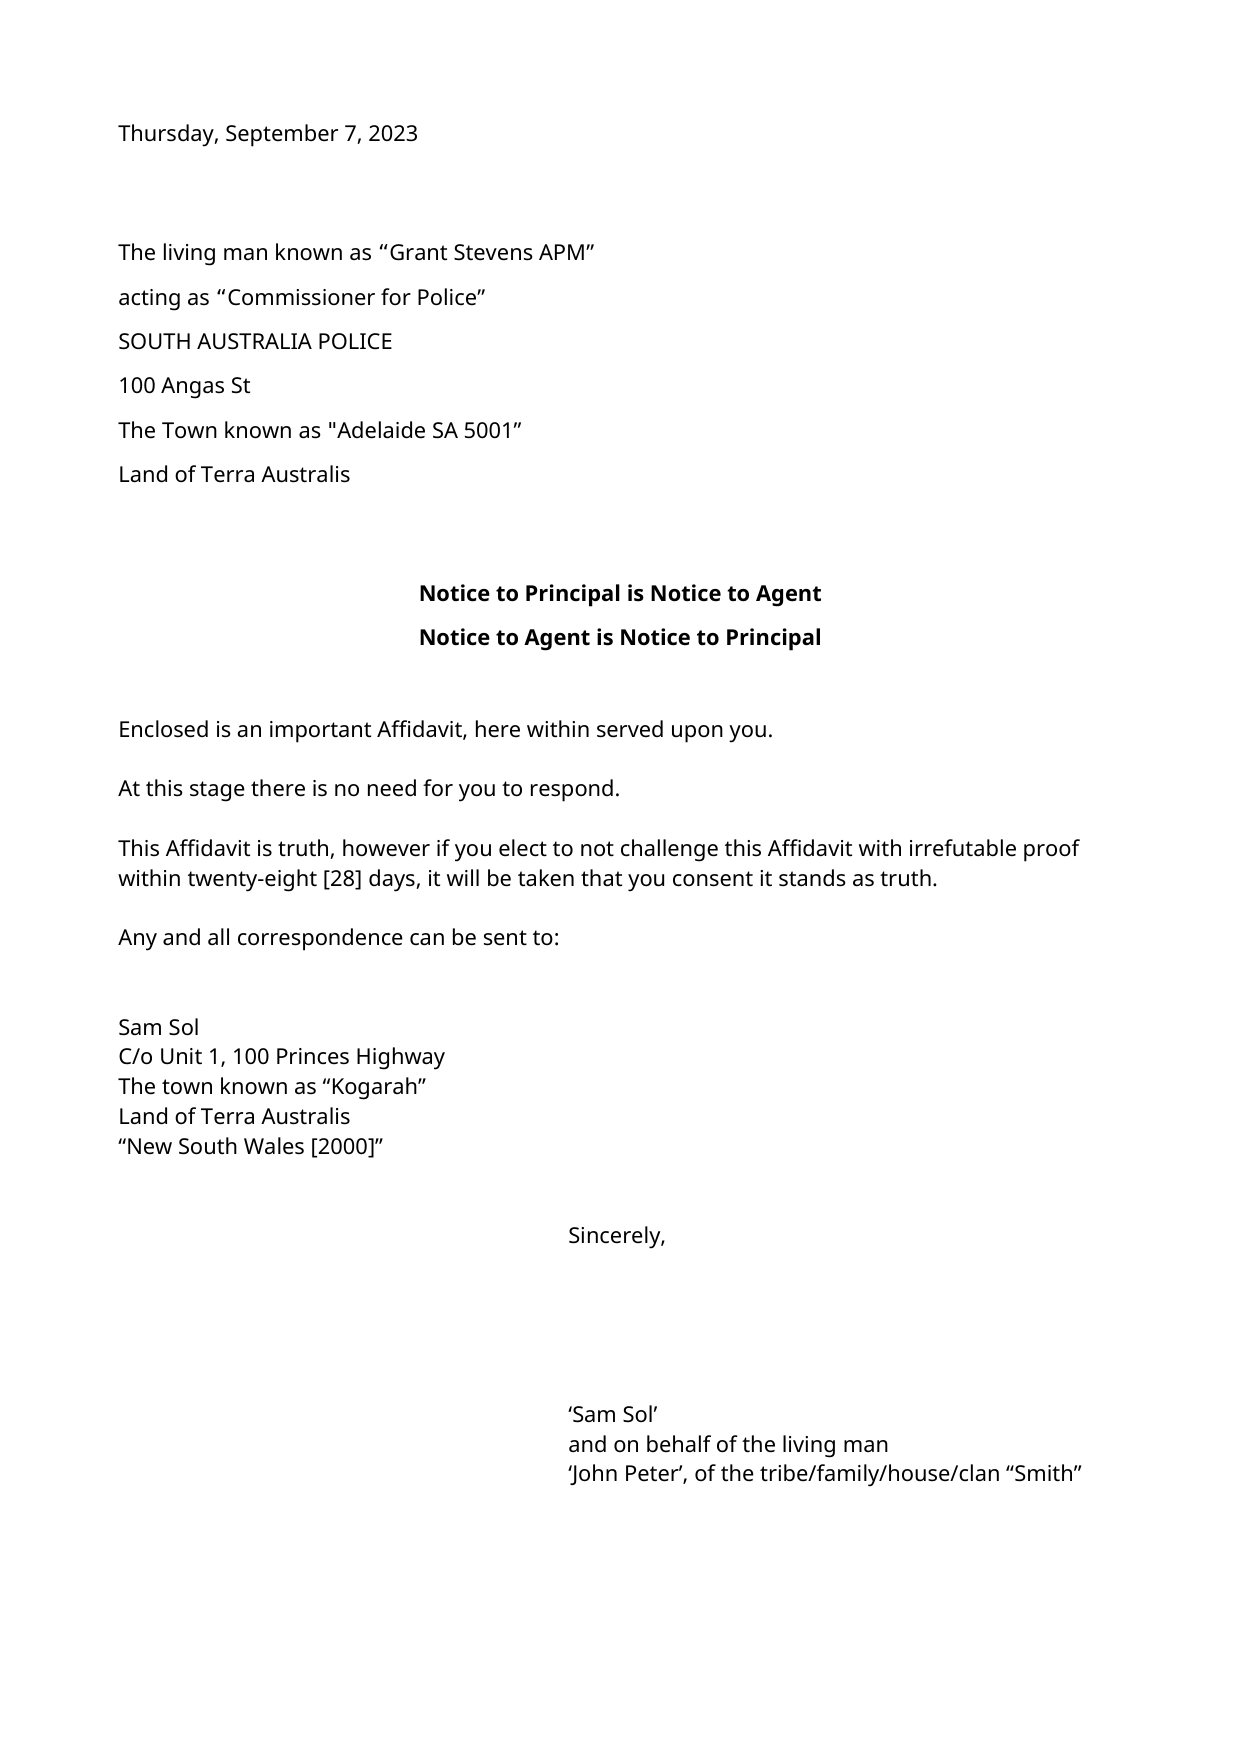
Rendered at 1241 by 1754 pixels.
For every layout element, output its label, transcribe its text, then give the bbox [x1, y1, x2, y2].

text 100 Angas St [118, 370, 1122, 400]
text Any and all correspondence can be sent to: [118, 922, 1122, 952]
text Sincerely, [568, 1220, 1122, 1250]
text acting as “Commissioner for Police” [118, 282, 1122, 311]
text Enclosed is an important Affidavit, here within served upon you. [118, 713, 1122, 743]
text The living man known as “Grant Stevens APM” [118, 237, 1122, 267]
text Sam Sol [118, 1011, 1122, 1041]
text Thursday, September 7, 2023 [118, 118, 1122, 148]
text Land of Terra Australis [118, 459, 1122, 489]
text Notice to Agent is Notice to Principal [118, 622, 1122, 652]
text C/o Unit 1, 100 Princes Highway [118, 1041, 1122, 1071]
text and on behalf of the living man [568, 1428, 1122, 1458]
text At this stage there is no need for you to respond. [118, 773, 1122, 803]
text ‘Sam Sol’ [568, 1399, 1122, 1428]
text ‘John Peter’, of the tribe/family/house/clan “Smith” [568, 1458, 1122, 1488]
text Land of Terra Australis [118, 1101, 1122, 1131]
text The town known as “Kogarah” [118, 1071, 1122, 1101]
text “New South Wales [2000]” [118, 1131, 1122, 1160]
text SOUTH AUSTRALIA POLICE [118, 326, 1122, 356]
text Notice to Principal is Notice to Agent [118, 578, 1122, 607]
text This Affidavit is truth, however if you elect to not challenge this Affidavit with irrefutable proof within twenty-eight [28] days, it will be taken that you consent it stands as truth. [118, 833, 1122, 892]
text The Town known as "Adelaide SA 5001” [118, 415, 1122, 444]
